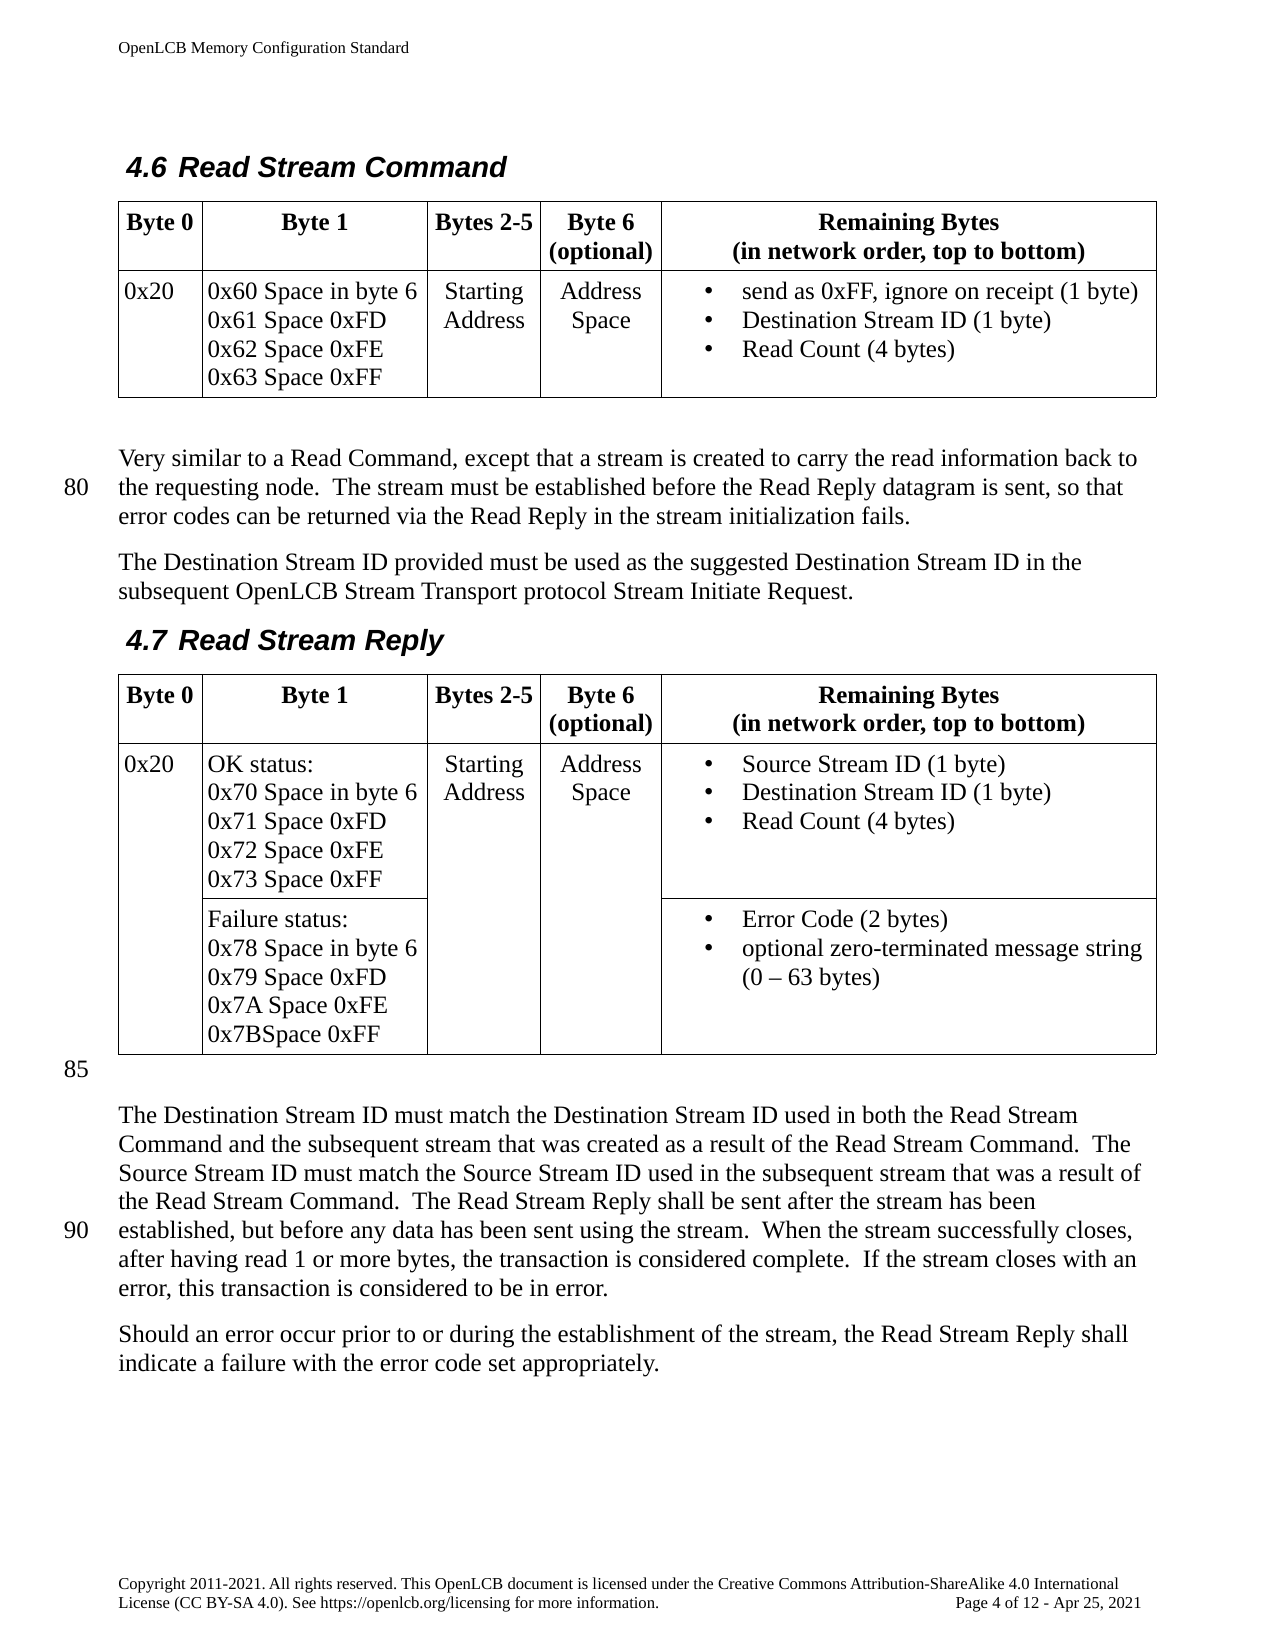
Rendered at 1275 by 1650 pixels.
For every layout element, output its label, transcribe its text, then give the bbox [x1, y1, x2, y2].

subtitle Read Stream Command [118, 150, 1157, 183]
table_header Byte 6 (optional) [541, 675, 661, 743]
table_cell OK status: 0x70 Space in byte 6 0x71 Space 0xFD 0x72 Space 0xFE 0x73 Space 0xFF [203, 744, 427, 898]
table_cell Address Space [541, 271, 661, 397]
table_header Remaining Bytes (in network order, top to bottom) [662, 202, 1156, 270]
table_cell send as 0xFF, ignore on receipt (1 byte) Destination Stream ID (1 byte) Read Count (4 bytes) [662, 271, 1156, 397]
table_header Byte 6 (optional) [541, 202, 661, 270]
table_header Byte 0 [119, 202, 202, 270]
table_cell 0x20 [119, 271, 202, 397]
subtitle Read Stream Reply [118, 623, 1157, 656]
text The Destination Stream ID provided must be used as the suggested Destination Stream ID in the subsequent OpenLCB Stream Transport protocol Stream Initiate Request. [118, 547, 1157, 605]
table_cell Failure status: 0x78 Space in byte 6 0x79 Space 0xFD 0x7A Space 0xFE 0x7BSpace 0xFF [203, 899, 427, 1053]
text Very similar to a Read Command, except that a stream is created to carry the read information back to the requesting node. The stream must be established before the Read Reply datagram is sent, so that error codes can be returned via the Read Reply in the stream initialization fails. [118, 443, 1157, 530]
table_header Bytes 2-5 [428, 675, 540, 743]
table_cell Starting Address [428, 271, 540, 397]
table_cell Source Stream ID (1 byte) Destination Stream ID (1 byte) Read Count (4 bytes) [662, 744, 1156, 898]
text Should an error occur prior to or during the establishment of the stream, the Read Stream Reply shall indicate a failure with the error code set appropriately. [118, 1319, 1157, 1377]
table_header Byte 1 [203, 202, 427, 270]
table_header Bytes 2-5 [428, 202, 540, 270]
table_cell Address Space [541, 744, 661, 1053]
table_header Remaining Bytes (in network order, top to bottom) [662, 675, 1156, 743]
table_cell 0x60 Space in byte 6 0x61 Space 0xFD 0x62 Space 0xFE 0x63 Space 0xFF [203, 271, 427, 397]
table_header Byte 0 [119, 675, 202, 743]
text The Destination Stream ID must match the Destination Stream ID used in both the Read Stream Command and the subsequent stream that was created as a result of the Read Stream Command. The Source Stream ID must match the Source Stream ID used in the subsequent stream that was a result of the Read Stream Command. The Read Stream Reply shall be sent after the stream has been established, but before any data has been sent using the stream. When the stream successfully closes, after having read 1 or more bytes, the transaction is considered complete. If the stream closes with an error, this transaction is considered to be in error. [118, 1100, 1157, 1301]
table_cell Starting Address [428, 744, 540, 1053]
table_cell Error Code (2 bytes) optional zero-terminated message string (0 – 63 bytes) [662, 899, 1156, 1053]
table_header Byte 1 [203, 675, 427, 743]
table_cell 0x20 [119, 744, 202, 1053]
